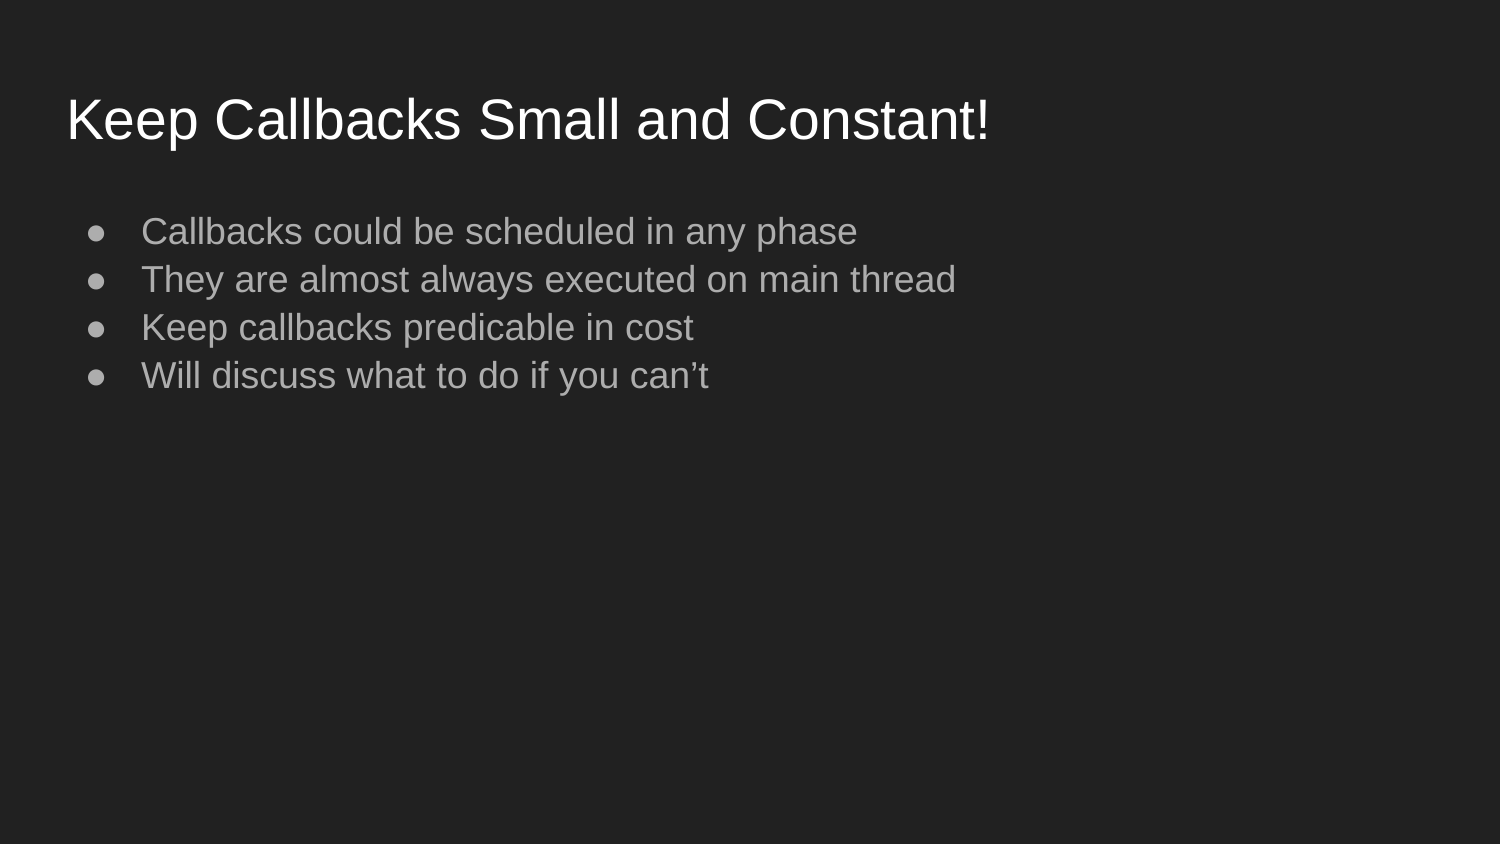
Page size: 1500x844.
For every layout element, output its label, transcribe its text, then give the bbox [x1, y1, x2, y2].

title Keep Callbacks Small and Constant! [51, 72, 1449, 167]
list Callbacks could be scheduled in any phase They are almost always executed on main thread Keep callbacks predicable in cost Will discuss what to do if you can’t [51, 189, 1449, 750]
